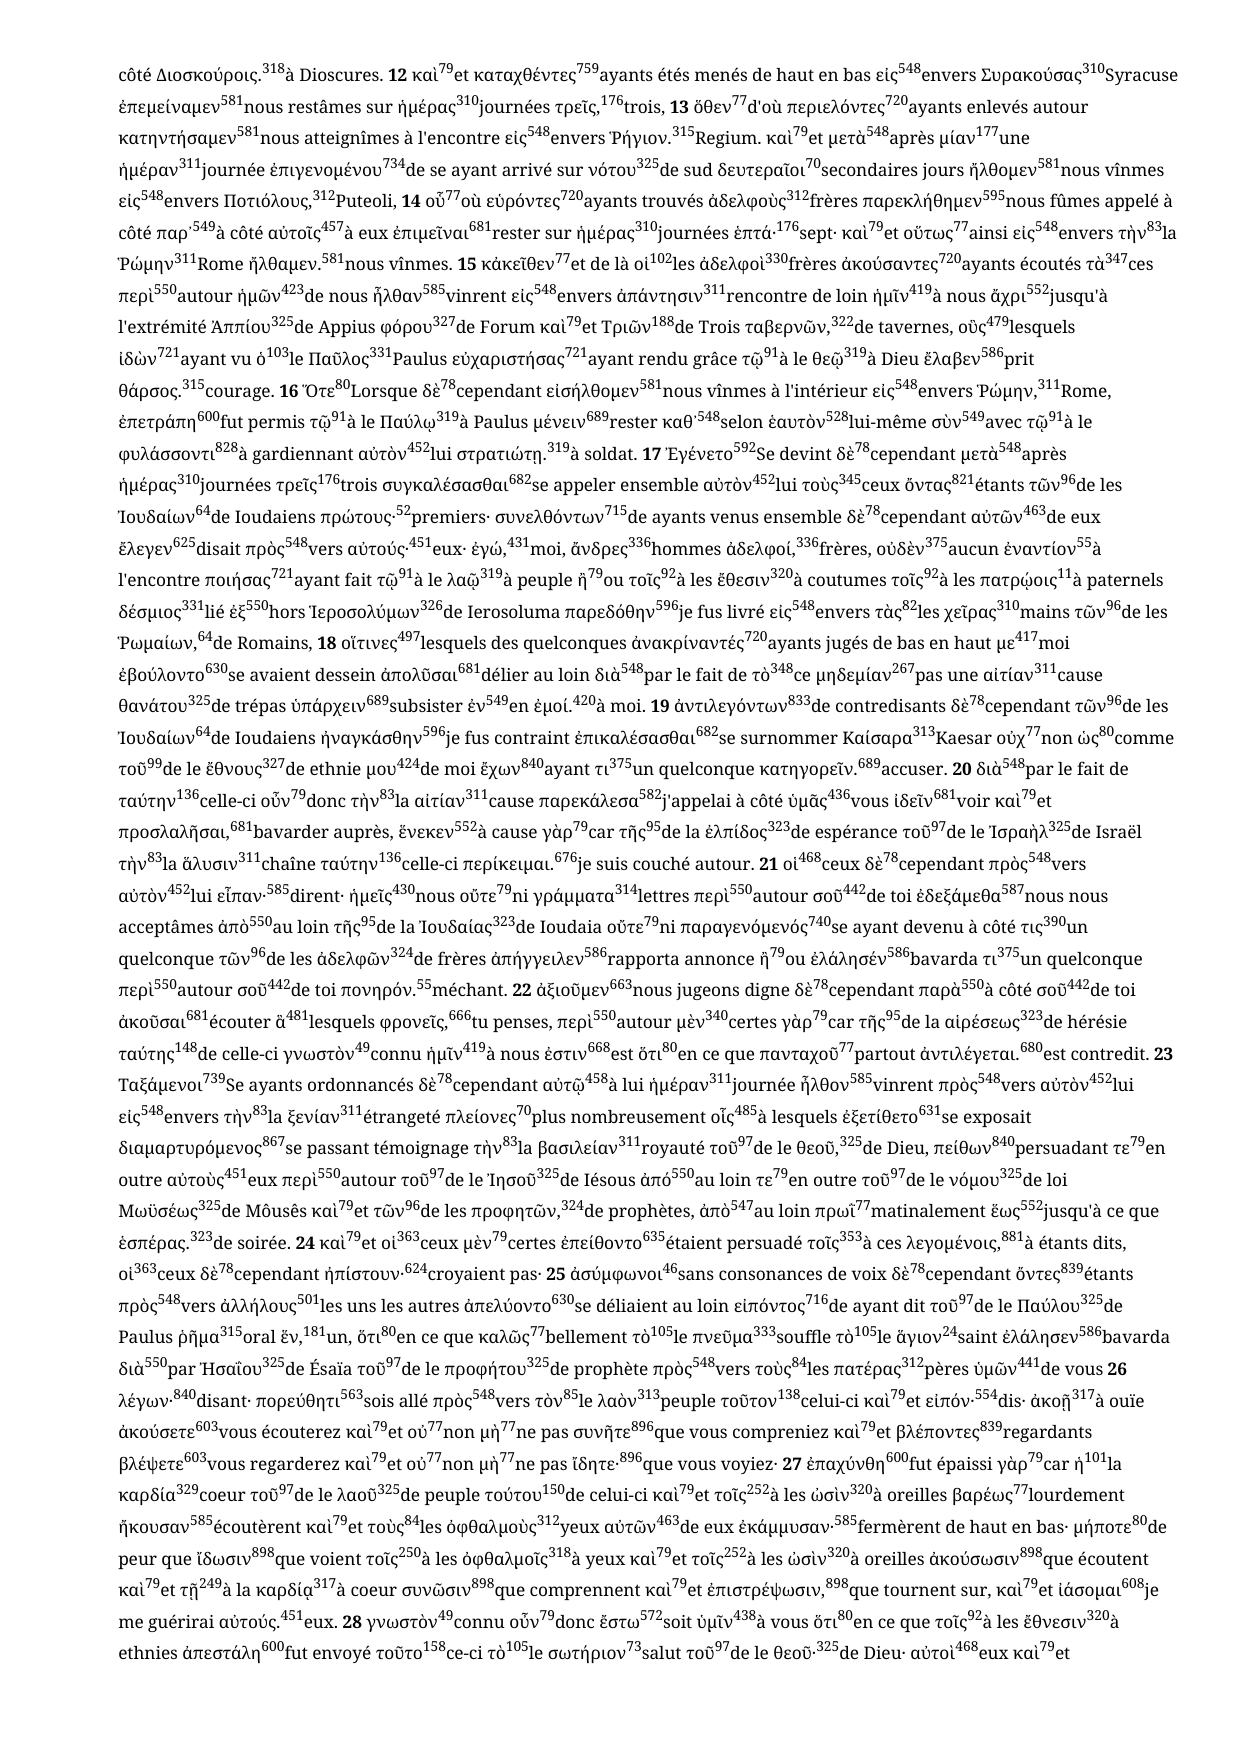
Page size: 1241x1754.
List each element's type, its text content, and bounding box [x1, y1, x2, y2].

text 1 Καὶ79Et διασωθέντες759ayants étés sauvés complètement τότε77alors ἐπέγνωμεν581nous reconnûmes ὅτι80en ce que Μελίτη329Malte ἡ101la νῆσος329île καλεῖται.680est appelé. 2 οἵ102les τε79en outre βάρβαροι70barbares παρεῖχον624fournissaient οὐ77non τὴν83la τυχοῦσαν705ayante obtenue φιλανθρωπίαν311amitié de l'humain ἡμῖν,419à nous, ἅψαντες720ayants touchés γὰρ79car πυρὰν311grand feu προσελάβοντο591se prirent auprès πάντας268tous ἡμᾶς416nous διὰ548par le fait de τὸν85le ὑετὸν313pluie τὸν346celui ἐφεστῶτα770ayant présenté καὶ79et διὰ548par le fait de τὸ87le ψῦχος.315froid. 3 Συστρέψαντος716de Ayant tourné ensemble δὲ78cependant τοῦ97de le Παύλου325de Paulus φρυγάνων326de bois secs τι271un quelconque πλῆθος315multitude καὶ79et ἐπιθέντος716de ayant surposé ἐπὶ548sur τὴν83la πυράν,311grand feu, ἔχιδνα329vipère ἀπὸ550au loin τῆς95de la θέρμης323de chaleur ἐξελθοῦσα719ayante sortie καθῆψεν586attacha de haut en bas τῆς95de la χειρὸς323de main αὐτοῦ.464de lui. 4 ὡς80comme δὲ78cependant εἶδον585virent οἱ102les βάρβαροι70barbares κρεμάμενον851se suspendant τὸ87le θηρίον315bête sauvage ἐκ550hors τῆς95de la χειρὸς323de main αὐτοῦ,464de lui, πρὸς548vers ἀλλήλους501les uns les autres ἔλεγον·624disaient· πάντως77en tout cas φονεύς331meurtrier ἐστιν668est ὁ103le ἄνθρωπος331être humain οὗτος156celui-ci ὃν480lequel διασωθέντα744ayant été sauvé complètement ἐκ550hors τῆς95de la θαλάσσης323de mer ἡ101la δίκη329exécution en justice ζῆν689vivre οὐκ77non εἴασεν.586concéda. 5 ὁ469celui μὲν77certes οὖν79donc ἀποτινάξας721ayant secoué loin τὸ87le θηρίον315bête sauvage εἰς548envers τὸ87le πῦρ315feu ἔπαθεν586souffrit οὐδὲν271aucun κακόν,55malicieux, 6 οἱ468ceux δὲ78cependant προσεδόκων624attendaient αὐτὸν452lui μέλλειν689imminer πίμπρασθαι692être enflé en brûlure ἢ79ou καταπίπτειν689tomber de haut en bas ἄφνω77tout à coup νεκρόν.53mort. ἐπὶ548sur πολὺ375nombreux δὲ78cependant αὐτῶν463de eux προσδοκώντων833de attendants καὶ79et θεωρούντων833de observants μηδὲν375pas un ἄτοπον55déplacé εἰς548envers αὐτὸν452lui γινόμενον851se devenant μεταβαλόμενοι739se ayants jetés au-delà ἔλεγον624disaient αὐτὸν452lui εἶναι689être θεόν.313Dieu. 7 Ἐν549En δὲ78cependant τοῖς353à ces περὶ548autour τὸν85le τόπον313lieu ἐκεῖνον138celui-là ὑπῆρχεν625subsistait χωρία332emplacements τῷ91à le πρώτῳ59à premier τῆς95de la νήσου323de île ὀνόματι321à nom Ποπλίῳ,319à Publius, ὃς498lequel ἀναδεξάμενος740se ayant accepté de bas en haut ἡμᾶς416nous τρεῖς176trois ἡμέρας310journées φιλοφρόνως77en amitié d'émotion ἐξένισεν.586traita en étranger. 8 ἐγένετο592se devint δὲ78cependant τὸν85le πατέρα313père τοῦ97de le Ποπλίου325de Publius πυρετοῖς318à fièvres καὶ79et δυσεντερίῳ321à dysenterie συνεχόμενον875étant tenu ensemble κατακεῖσθαι,690se coucher de haut en bas, πρὸς548vers ὃν480lequel ὁ103le Παῦλος331Paulus εἰσελθὼν721ayant venu à l'intérieur καὶ79et προσευξάμενος740se ayant prié ἐπιθεὶς721ayant surposé τὰς82les χεῖρας310mains αὐτῷ458à lui ἰάσατο592se guérit αὐτόν.452lui. 9 τούτου360de ce-ci δὲ78cependant γενομένου736de se ayant devenu καὶ77aussi οἱ102les λοιποὶ389restants οἱ363ceux ἐν549en τῇ89à la νήσῳ317à île ἔχοντες839ayants ἀσθενείας310infirmités προσήρχοντο630se venaient vers καὶ79et ἐθεραπεύοντο,635étaient soigné, 10 οἳ497lesquels καὶ77aussi πολλαῖς272à nombreuses τιμαῖς316à valeurs ἐτίμησαν585valorisèrent ἡμᾶς416nous καὶ79et ἀναγομένοις879à étants conduits de bas en haut ἐπέθεντο591se surposèrent τὰ347ces πρὸς548vers τὰς242les χρείας.310besoins. 11 Μετὰ548Après δὲ78cependant τρεῖς178trois μῆνας312mois ἀνήχθημεν595nous fûmes conduit de bas en haut ἐν549en πλοίῳ321à navire παρακεχειμακότι775à ayant hiverné à côté ἐν549en τῇ89à la νήσῳ,317à île, Ἀλεξανδρίνῳ,12à Alexandrinus, παρασήμῳ38à marqué à côté Διοσκούροις.318à Dioscures. 12 καὶ79et καταχθέντες759ayants étés menés de haut en bas εἰς548envers Συρακούσας310Syracuse ἐπεμείναμεν581nous restâmes sur ἡμέρας310journées τρεῖς,176trois, 13 ὅθεν77d'où περιελόντες720ayants enlevés autour κατηντήσαμεν581nous atteignîmes à l'encontre εἰς548envers Ῥήγιον.315Regium. καὶ79et μετὰ548après μίαν177une ἡμέραν311journée ἐπιγενομένου734de se ayant arrivé sur νότου325de sud δευτεραῖοι70secondaires jours ἤλθομεν581nous vînmes εἰς548envers Ποτιόλους,312Puteoli, 14 οὗ77où εὑρόντες720ayants trouvés ἀδελφοὺς312frères παρεκλήθημεν595nous fûmes appelé à côté παρ᾽549à côté αὐτοῖς457à eux ἐπιμεῖναι681rester sur ἡμέρας310journées ἑπτά·176sept· καὶ79et οὕτως77ainsi εἰς548envers τὴν83la Ῥώμην311Rome ἤλθαμεν.581nous vînmes. 15 κἀκεῖθεν77et de là οἱ102les ἀδελφοὶ330frères ἀκούσαντες720ayants écoutés τὰ347ces περὶ550autour ἡμῶν423de nous ἦλθαν585vinrent εἰς548envers ἀπάντησιν311rencontre de loin ἡμῖν419à nous ἄχρι552jusqu'à l'extrémité Ἀππίου325de Appius φόρου327de Forum καὶ79et Τριῶν188de Trois ταβερνῶν,322de tavernes, οὓς479lesquels ἰδὼν721ayant vu ὁ103le Παῦλος331Paulus εὐχαριστήσας721ayant rendu grâce τῷ91à le θεῷ319à Dieu ἔλαβεν586prit θάρσος.315courage. 16 Ὅτε80Lorsque δὲ78cependant εἰσήλθομεν581nous vînmes à l'intérieur εἰς548envers Ῥώμην,311Rome, ἐπετράπη600fut permis τῷ91à le Παύλῳ319à Paulus μένειν689rester καθ᾽548selon ἑαυτὸν528lui-même σὺν549avec τῷ91à le φυλάσσοντι828à gardiennant αὐτὸν452lui στρατιώτῃ.319à soldat. 17 Ἐγένετο592Se devint δὲ78cependant μετὰ548après ἡμέρας310journées τρεῖς176trois συγκαλέσασθαι682se appeler ensemble αὐτὸν452lui τοὺς345ceux ὄντας821étants τῶν96de les Ἰουδαίων64de Ioudaiens πρώτους·52premiers· συνελθόντων715de ayants venus ensemble δὲ78cependant αὐτῶν463de eux ἔλεγεν625disait πρὸς548vers αὐτούς·451eux· ἐγώ,431moi, ἄνδρες336hommes ἀδελφοί,336frères, οὐδὲν375aucun ἐναντίον55à l'encontre ποιήσας721ayant fait τῷ91à le λαῷ319à peuple ἢ79ou τοῖς92à les ἔθεσιν320à coutumes τοῖς92à les πατρῴοις11à paternels δέσμιος331lié ἐξ550hors Ἱεροσολύμων326de Ierosoluma παρεδόθην596je fus livré εἰς548envers τὰς82les χεῖρας310mains τῶν96de les Ῥωμαίων,64de Romains, 18 οἵτινες497lesquels des quelconques ἀνακρίναντές720ayants jugés de bas en haut με417moi ἐβούλοντο630se avaient dessein ἀπολῦσαι681délier au loin διὰ548par le fait de τὸ348ce μηδεμίαν267pas une αἰτίαν311cause θανάτου325de trépas ὑπάρχειν689subsister ἐν549en ἐμοί.420à moi. 19 ἀντιλεγόντων833de contredisants δὲ78cependant τῶν96de les Ἰουδαίων64de Ioudaiens ἠναγκάσθην596je fus contraint ἐπικαλέσασθαι682se surnommer Καίσαρα313Kaesar οὐχ77non ὡς80comme τοῦ99de le ἔθνους327de ethnie μου424de moi ἔχων840ayant τι375un quelconque κατηγορεῖν.689accuser. 20 διὰ548par le fait de ταύτην136celle-ci οὖν79donc τὴν83la αἰτίαν311cause παρεκάλεσα582j'appelai à côté ὑμᾶς436vous ἰδεῖν681voir καὶ79et προσλαλῆσαι,681bavarder auprès, ἕνεκεν552à cause γὰρ79car τῆς95de la ἐλπίδος323de espérance τοῦ97de le Ἰσραὴλ325de Israël τὴν83la ἅλυσιν311chaîne ταύτην136celle-ci περίκειμαι.676je suis couché autour. 21 οἱ468ceux δὲ78cependant πρὸς548vers αὐτὸν452lui εἶπαν·585dirent· ἡμεῖς430nous οὔτε79ni γράμματα314lettres περὶ550autour σοῦ442de toi ἐδεξάμεθα587nous nous acceptâmes ἀπὸ550au loin τῆς95de la Ἰουδαίας323de Ioudaia οὔτε79ni παραγενόμενός740se ayant devenu à côté τις390un quelconque τῶν96de les ἀδελφῶν324de frères ἀπήγγειλεν586rapporta annonce ἢ79ou ἐλάλησέν586bavarda τι375un quelconque περὶ550autour σοῦ442de toi πονηρόν.55méchant. 22 ἀξιοῦμεν663nous jugeons digne δὲ78cependant παρὰ550à côté σοῦ442de toi ἀκοῦσαι681écouter ἃ481lesquels φρονεῖς,666tu penses, περὶ550autour μὲν340certes γὰρ79car τῆς95de la αἱρέσεως323de hérésie ταύτης148de celle-ci γνωστὸν49connu ἡμῖν419à nous ἐστιν668est ὅτι80en ce que πανταχοῦ77partout ἀντιλέγεται.680est contredit. 23 Ταξάμενοι739Se ayants ordonnancés δὲ78cependant αὐτῷ458à lui ἡμέραν311journée ἦλθον585vinrent πρὸς548vers αὐτὸν452lui εἰς548envers τὴν83la ξενίαν311étrangeté πλείονες70plus nombreusement οἷς485à lesquels ἐξετίθετο631se exposait διαμαρτυρόμενος867se passant témoignage τὴν83la βασιλείαν311royauté τοῦ97de le θεοῦ,325de Dieu, πείθων840persuadant τε79en outre αὐτοὺς451eux περὶ550autour τοῦ97de le Ἰησοῦ325de Iésous ἀπό550au loin τε79en outre τοῦ97de le νόμου325de loi Μωϋσέως325de Môusês καὶ79et τῶν96de les προφητῶν,324de prophètes, ἀπὸ547au loin πρωῒ77matinalement ἕως552jusqu'à ce que ἑσπέρας.323de soirée. 24 καὶ79et οἱ363ceux μὲν79certes ἐπείθοντο635étaient persuadé τοῖς353à ces λεγομένοις,881à étants dits, οἱ363ceux δὲ78cependant ἠπίστουν·624croyaient pas· 25 ἀσύμφωνοι46sans consonances de voix δὲ78cependant ὄντες839étants πρὸς548vers ἀλλήλους501les uns les autres ἀπελύοντο630se déliaient au loin εἰπόντος716de ayant dit τοῦ97de le Παύλου325de Paulus ῥῆμα315oral ἕν,181un, ὅτι80en ce que καλῶς77bellement τὸ105le πνεῦμα333souffle τὸ105le ἅγιον24saint ἐλάλησεν586bavarda διὰ550par Ἠσαΐου325de Ésaïa τοῦ97de le προφήτου325de prophète πρὸς548vers τοὺς84les πατέρας312pères ὑμῶν441de vous 26 λέγων·840disant· πορεύθητι563sois allé πρὸς548vers τὸν85le λαὸν313peuple τοῦτον138celui-ci καὶ79et εἰπόν·554dis· ἀκοῇ317à ouïe ἀκούσετε603vous écouterez καὶ79et οὐ77non μὴ77ne pas συνῆτε896que vous compreniez καὶ79et βλέποντες839regardants βλέψετε603vous regarderez καὶ79et οὐ77non μὴ77ne pas ἴδητε·896que vous voyiez· 27 ἐπαχύνθη600fut épaissi γὰρ79car ἡ101la καρδία329coeur τοῦ97de le λαοῦ325de peuple τούτου150de celui-ci καὶ79et τοῖς252à les ὠσὶν320à oreilles βαρέως77lourdement ἤκουσαν585écoutèrent καὶ79et τοὺς84les ὀφθαλμοὺς312yeux αὐτῶν463de eux ἐκάμμυσαν·585fermèrent de haut en bas· μήποτε80de peur que ἴδωσιν898que voient τοῖς250à les ὀφθαλμοῖς318à yeux καὶ79et τοῖς252à les ὠσὶν320à oreilles ἀκούσωσιν898que écoutent καὶ79et τῇ249à la καρδίᾳ317à coeur συνῶσιν898que comprennent καὶ79et ἐπιστρέψωσιν,898que tournent sur, καὶ79et ἰάσομαι608je me guérirai αὐτούς.451eux. 28 γνωστὸν49connu οὖν79donc ἔστω572soit ὑμῖν438à vous ὅτι80en ce que τοῖς92à les ἔθνεσιν320à ethnies ἀπεστάλη600fut envoyé τοῦτο158ce-ci τὸ105le σωτήριον73salut τοῦ97de le θεοῦ·325de Dieu· αὐτοὶ468eux καὶ79et ἀκούσονται.611se écouteront. 29 30 Ἐνέμεινεν586Resta dans δὲ78cependant διετίαν311deux années ὅλην267toute entière ἐν549en ἰδίῳ123à en propre μισθώματι321à location καὶ79et ἀπεδέχετο631se acceptait loin πάντας372tous τοὺς345ceux εἰσπορευομένους848se allants à l'intérieur πρὸς548vers αὐτόν,452lui, 31 κηρύσσων840annonçant τὴν83la βασιλείαν311royauté τοῦ97de le θεοῦ325de Dieu καὶ79et διδάσκων840enseignant τὰ347ces περὶ550autour τοῦ97de le κυρίου325de Maître Ἰησοῦ325de Iésous Χριστοῦ325de Christ μετὰ550avec πάσης279de toute παρρησίας323de oralité franche ἀκωλύτως.77sans empêchement. [118, 59, 1181, 1665]
